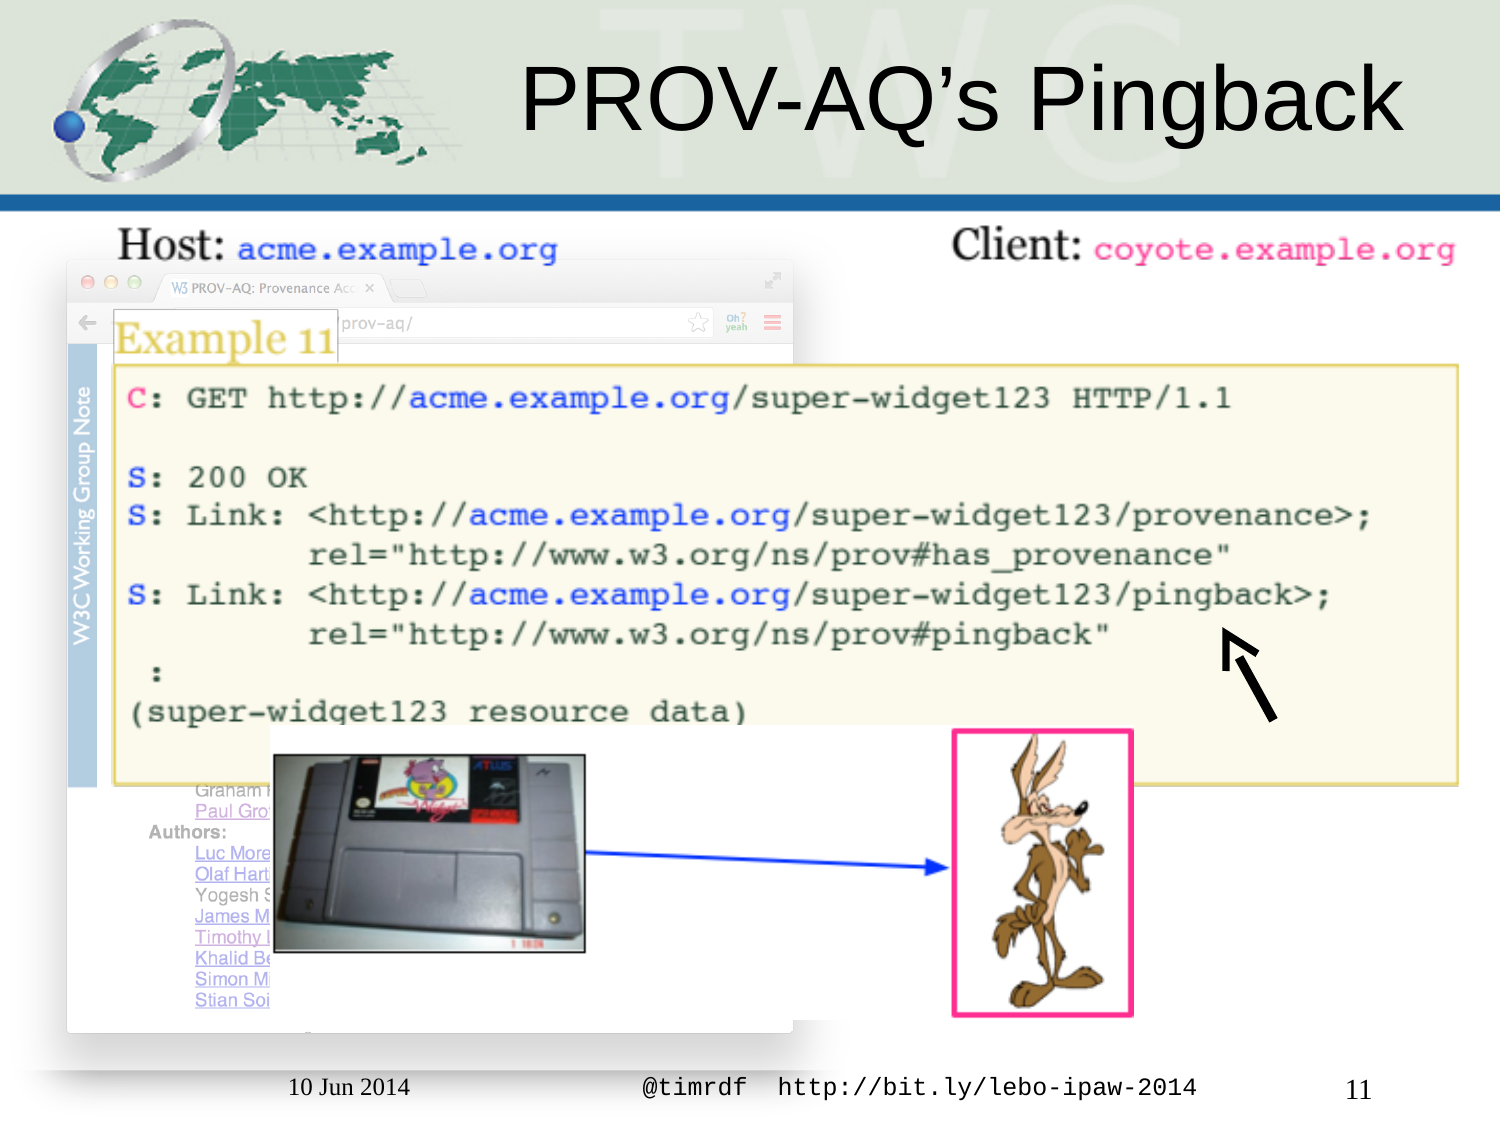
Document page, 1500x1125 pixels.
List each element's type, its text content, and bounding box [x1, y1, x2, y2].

picture [0, 0, 1500, 212]
title PROV-AQ’s Pingback [424, 0, 1500, 188]
text_box [4, 220, 1487, 1071]
picture [0, 219, 1459, 1125]
